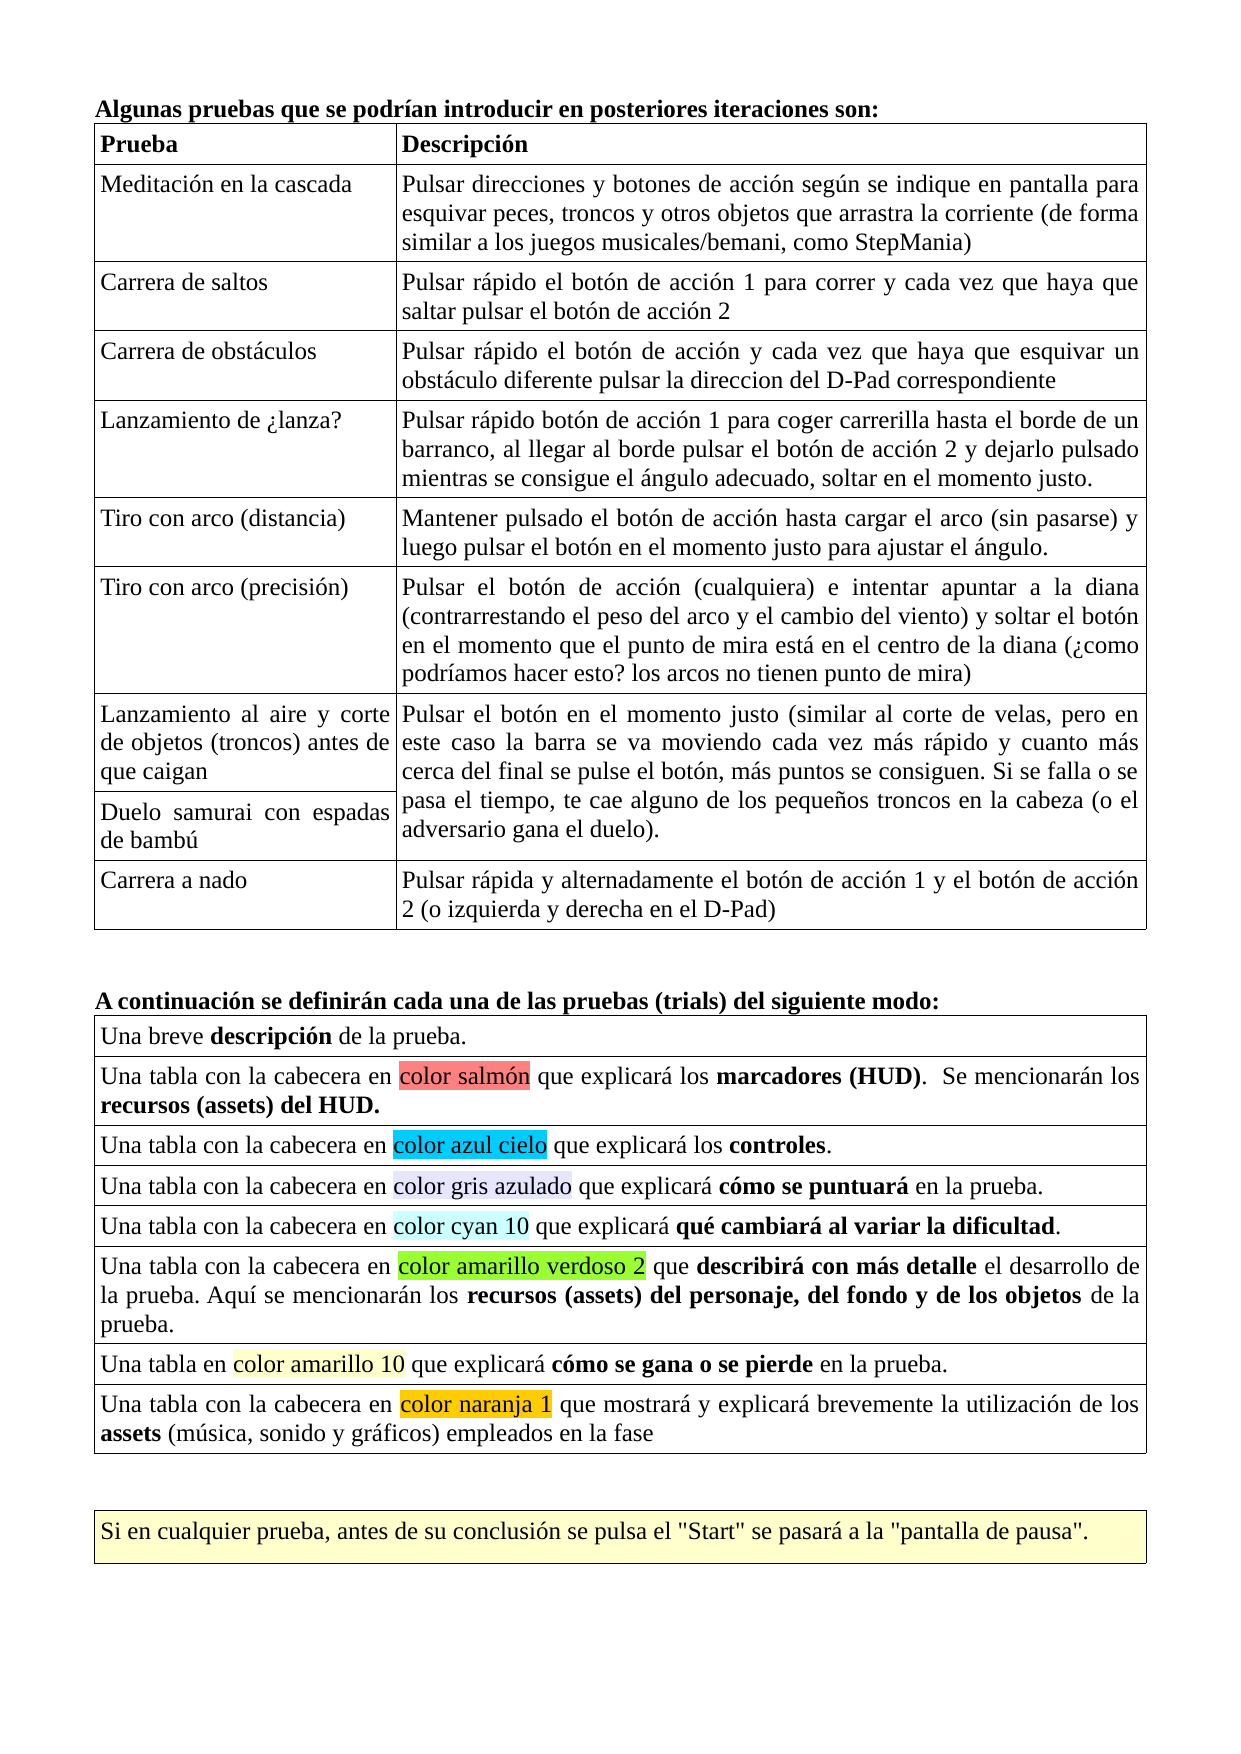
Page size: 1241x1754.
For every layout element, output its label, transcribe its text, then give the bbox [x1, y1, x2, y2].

table_cell Lanzamiento de ¿lanza? [95, 401, 396, 497]
text A continuación se definirán cada una de las pruebas (trials) del siguiente modo: [94, 986, 1146, 1015]
table_cell Pulsar rápida y alternadamente el botón de acción 1 y el botón de acción 2 (o izquierda y derecha en el D-Pad) [397, 861, 1146, 929]
table_cell Carrera de saltos [95, 262, 396, 330]
table_cell Una tabla con la cabecera en color naranja 1 que mostrará y explicará brevemente la utilización de los assets (música, sonido y gráficos) empleados en la fase [95, 1385, 1146, 1453]
table_cell Pulsar rápido botón de acción 1 para coger carrerilla hasta el borde de un barranco, al llegar al borde pulsar el botón de acción 2 y dejarlo pulsado mientras se consigue el ángulo adecuado, soltar en el momento justo. [397, 401, 1146, 497]
table_cell Duelo samurai con espadas de bambú [95, 792, 396, 860]
table_header Una breve descripción de la prueba. [95, 1016, 1146, 1056]
table_cell Tiro con arco (precisión) [95, 567, 396, 693]
table_cell Pulsar rápido el botón de acción y cada vez que haya que esquivar un obstáculo diferente pulsar la direccion del D-Pad correspondiente [397, 331, 1146, 399]
table_cell Meditación en la cascada [95, 165, 396, 261]
table_cell Pulsar el botón de acción (cualquiera) e intentar apuntar a la diana (contrarrestando el peso del arco y el cambio del viento) y soltar el botón en el momento que el punto de mira está en el centro de la diana (¿como podríamos hacer esto? los arcos no tienen punto de mira) [397, 567, 1146, 693]
table_cell Pulsar el botón en el momento justo (similar al corte de velas, pero en este caso la barra se va moviendo cada vez más rápido y cuanto más cerca del final se pulse el botón, más puntos se consiguen. Si se falla o se pasa el tiempo, te cae alguno de los pequeños troncos en la cabeza (o el adversario gana el duelo). [397, 694, 1146, 860]
table_cell Pulsar rápido el botón de acción 1 para correr y cada vez que haya que saltar pulsar el botón de acción 2 [397, 262, 1146, 330]
table_cell Una tabla en color amarillo 10 que explicará cómo se gana o se pierde en la prueba. [95, 1344, 1146, 1384]
table_header Si en cualquier prueba, antes de su conclusión se pulsa el "Start" se pasará a la "pantalla de pausa". [95, 1511, 1146, 1563]
table_cell Carrera a nado [95, 861, 396, 929]
table_cell Una tabla con la cabecera en color cyan 10 que explicará qué cambiará al variar la dificultad. [95, 1206, 1146, 1246]
table_cell Tiro con arco (distancia) [95, 498, 396, 566]
table_cell Una tabla con la cabecera en color azul cielo que explicará los controles. [95, 1126, 1146, 1165]
table_header Descripción [397, 124, 1146, 163]
table_header Prueba [95, 124, 396, 163]
table_cell Carrera de obstáculos [95, 331, 396, 399]
text Algunas pruebas que se podrían introducir en posteriores iteraciones son: [94, 94, 1146, 123]
table_cell Una tabla con la cabecera en color amarillo verdoso 2 que describirá con más detalle el desarrollo de la prueba. Aquí se mencionarán los recursos (assets) del personaje, del fondo y de los objetos de la prueba. [95, 1247, 1146, 1343]
table_cell Lanzamiento al aire y corte de objetos (troncos) antes de que caigan [95, 694, 396, 791]
table_cell Mantener pulsado el botón de acción hasta cargar el arco (sin pasarse) y luego pulsar el botón en el momento justo para ajustar el ángulo. [397, 498, 1146, 566]
table_cell Pulsar direcciones y botones de acción según se indique en pantalla para esquivar peces, troncos y otros objetos que arrastra la corriente (de forma similar a los juegos musicales/bemani, como StepMania) [397, 165, 1146, 261]
table_cell Una tabla con la cabecera en color gris azulado que explicará cómo se puntuará en la prueba. [95, 1166, 1146, 1205]
table_cell Una tabla con la cabecera en color salmón que explicará los marcadores (HUD). Se mencionarán los recursos (assets) del HUD. [95, 1057, 1146, 1124]
